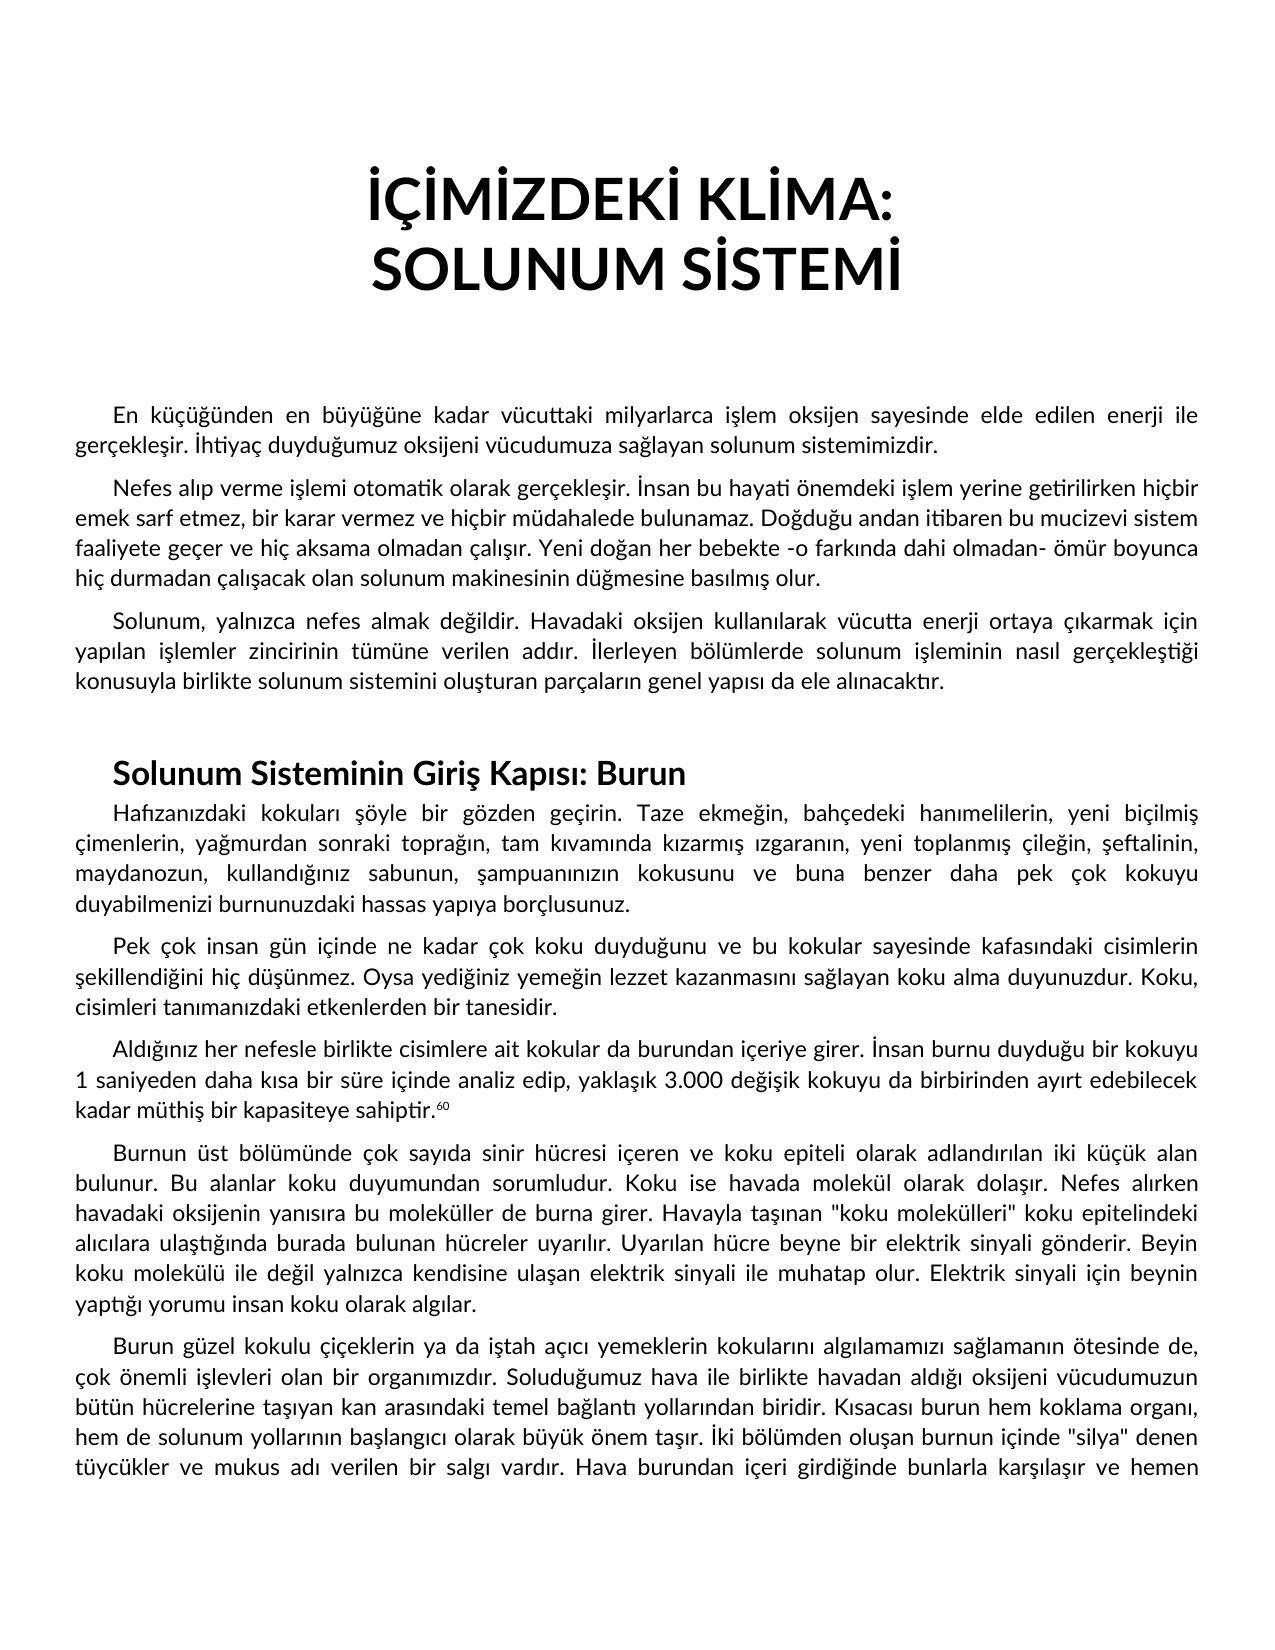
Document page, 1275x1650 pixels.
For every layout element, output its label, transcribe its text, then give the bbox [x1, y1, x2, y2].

text Aldığınız her nefesle birlikte cisimlere ait kokular da burundan içeriye girer. İnsan burnu duyduğu bir kokuyu 1 saniyeden daha kısa bir süre içinde analiz edip, yaklaşık 3.000 değişik kokuyu da birbirinden ayırt edebilecek kadar müthiş bir kapasiteye sahiptir.60 [75, 1035, 1200, 1123]
text Hafızanızdaki kokuları şöyle bir gözden geçirin. Taze ekmeğin, bahçedeki hanımelilerin, yeni biçilmiş çimenlerin, yağmurdan sonraki toprağın, tam kıvamında kızarmış ızgaranın, yeni toplanmış çileğin, şeftalinin, maydanozun, kullandığınız sabunun, şampuanınızın kokusunu ve buna benzer daha pek çok kokuyu duyabilmenizi burnunuzdaki hassas yapıya borçlusunuz. [75, 799, 1200, 917]
text Pek çok insan gün içinde ne kadar çok koku duyduğunu ve bu kokular sayesinde kafasındaki cisimlerin şekillendiğini hiç düşünmez. Oysa yediğiniz yemeğin lezzet kazanmasını sağlayan koku alma duyunuzdur. Koku, cisimleri tanımanızdaki etkenlerden bir tanesidir. [75, 932, 1200, 1020]
subtitle Solunum Sisteminin Giriş Kapısı: Burun [112, 752, 1200, 792]
text Burnun üst bölümünde çok sayıda sinir hücresi içeren ve koku epiteli olarak adlandırılan iki küçük alan bulunur. Bu alanlar koku duyumundan sorumludur. Koku ise havada molekül olarak dolaşır. Nefes alırken havadaki oksijenin yanısıra bu moleküller de burna girer. Havayla taşınan "koku molekülleri" koku epitelindeki alıcılara ulaştığında burada bulunan hücreler uyarılır. Uyarılan hücre beyne bir elektrik sinyali gönderir. Beyin koku molekülü ile değil yalnızca kendisine ulaşan elektrik sinyali ile muhatap olur. Elektrik sinyali için beynin yaptığı yorumu insan koku olarak algılar. [75, 1138, 1200, 1317]
subtitle İÇİMİZDEKİ KLİMA: SOLUNUM SİSTEMİ [75, 162, 1200, 302]
text Solunum, yalnızca nefes almak değildir. Havadaki oksijen kullanılarak vücutta enerji ortaya çıkarmak için yapılan işlemler zincirinin tümüne verilen addır. İlerleyen bölümlerde solunum işleminin nasıl gerçekleştiği konusuyla birlikte solunum sistemini oluşturan parçaların genel yapısı da ele alınacaktır. [75, 607, 1200, 694]
text Burun güzel kokulu çiçeklerin ya da iştah açıcı yemeklerin kokularını algılamamızı sağlamanın ötesinde de, çok önemli işlevleri olan bir organımızdır. Soluduğumuz hava ile birlikte havadan aldığı oksijeni vücudumuzun bütün hücrelerine taşıyan kan arasındaki temel bağlantı yollarından biridir. Kısacası burun hem koklama organı, hem de solunum yollarının başlangıcı olarak büyük önem taşır. İki bölümden oluşan burnun içinde "silya" denen tüycükler ve mukus adı verilen bir salgı vardır. Hava burundan içeri girdiğinde bunlarla karşılaşır ve hemen [75, 1332, 1200, 1480]
text Nefes alıp verme işlemi otomatik olarak gerçekleşir. İnsan bu hayati önemdeki işlem yerine getirilirken hiçbir emek sarf etmez, bir karar vermez ve hiçbir müdahalede bulunamaz. Doğduğu andan itibaren bu mucizevi sistem faaliyete geçer ve hiç aksama olmadan çalışır. Yeni doğan her bebekte -o farkında dahi olmadan- ömür boyunca hiç durmadan çalışacak olan solunum makinesinin düğmesine basılmış olur. [75, 473, 1200, 591]
text En küçüğünden en büyüğüne kadar vücuttaki milyarlarca işlem oksijen sayesinde elde edilen enerji ile gerçekleşir. İhtiyaç duyduğumuz oksijeni vücudumuza sağlayan solunum sistemimizdir. [75, 400, 1200, 458]
